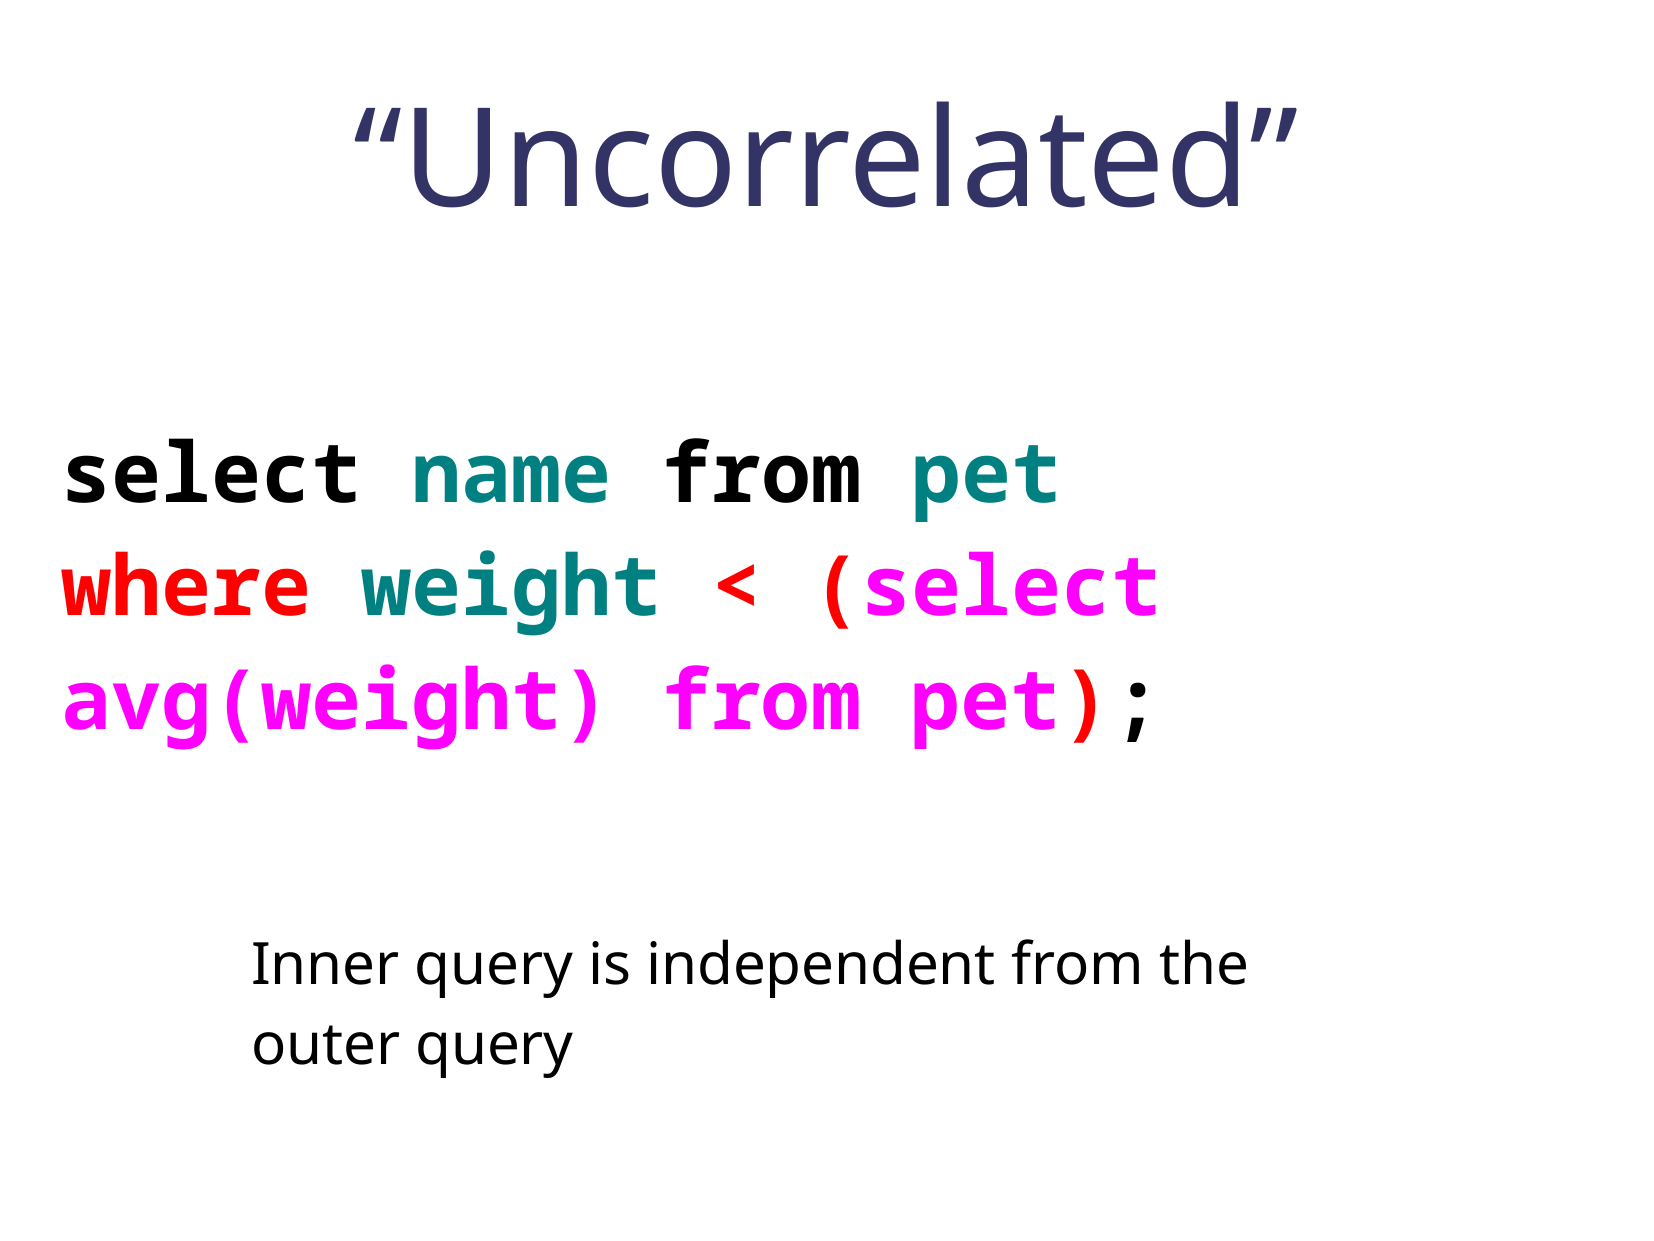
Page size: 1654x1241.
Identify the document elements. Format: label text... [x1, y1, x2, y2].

text_box Inner query is independent from the outer query [236, 915, 1418, 1072]
title “Uncorrelated” [82, 56, 1571, 250]
text_box select name from pet where weight < (select avg(weight) from pet); [61, 413, 1565, 702]
